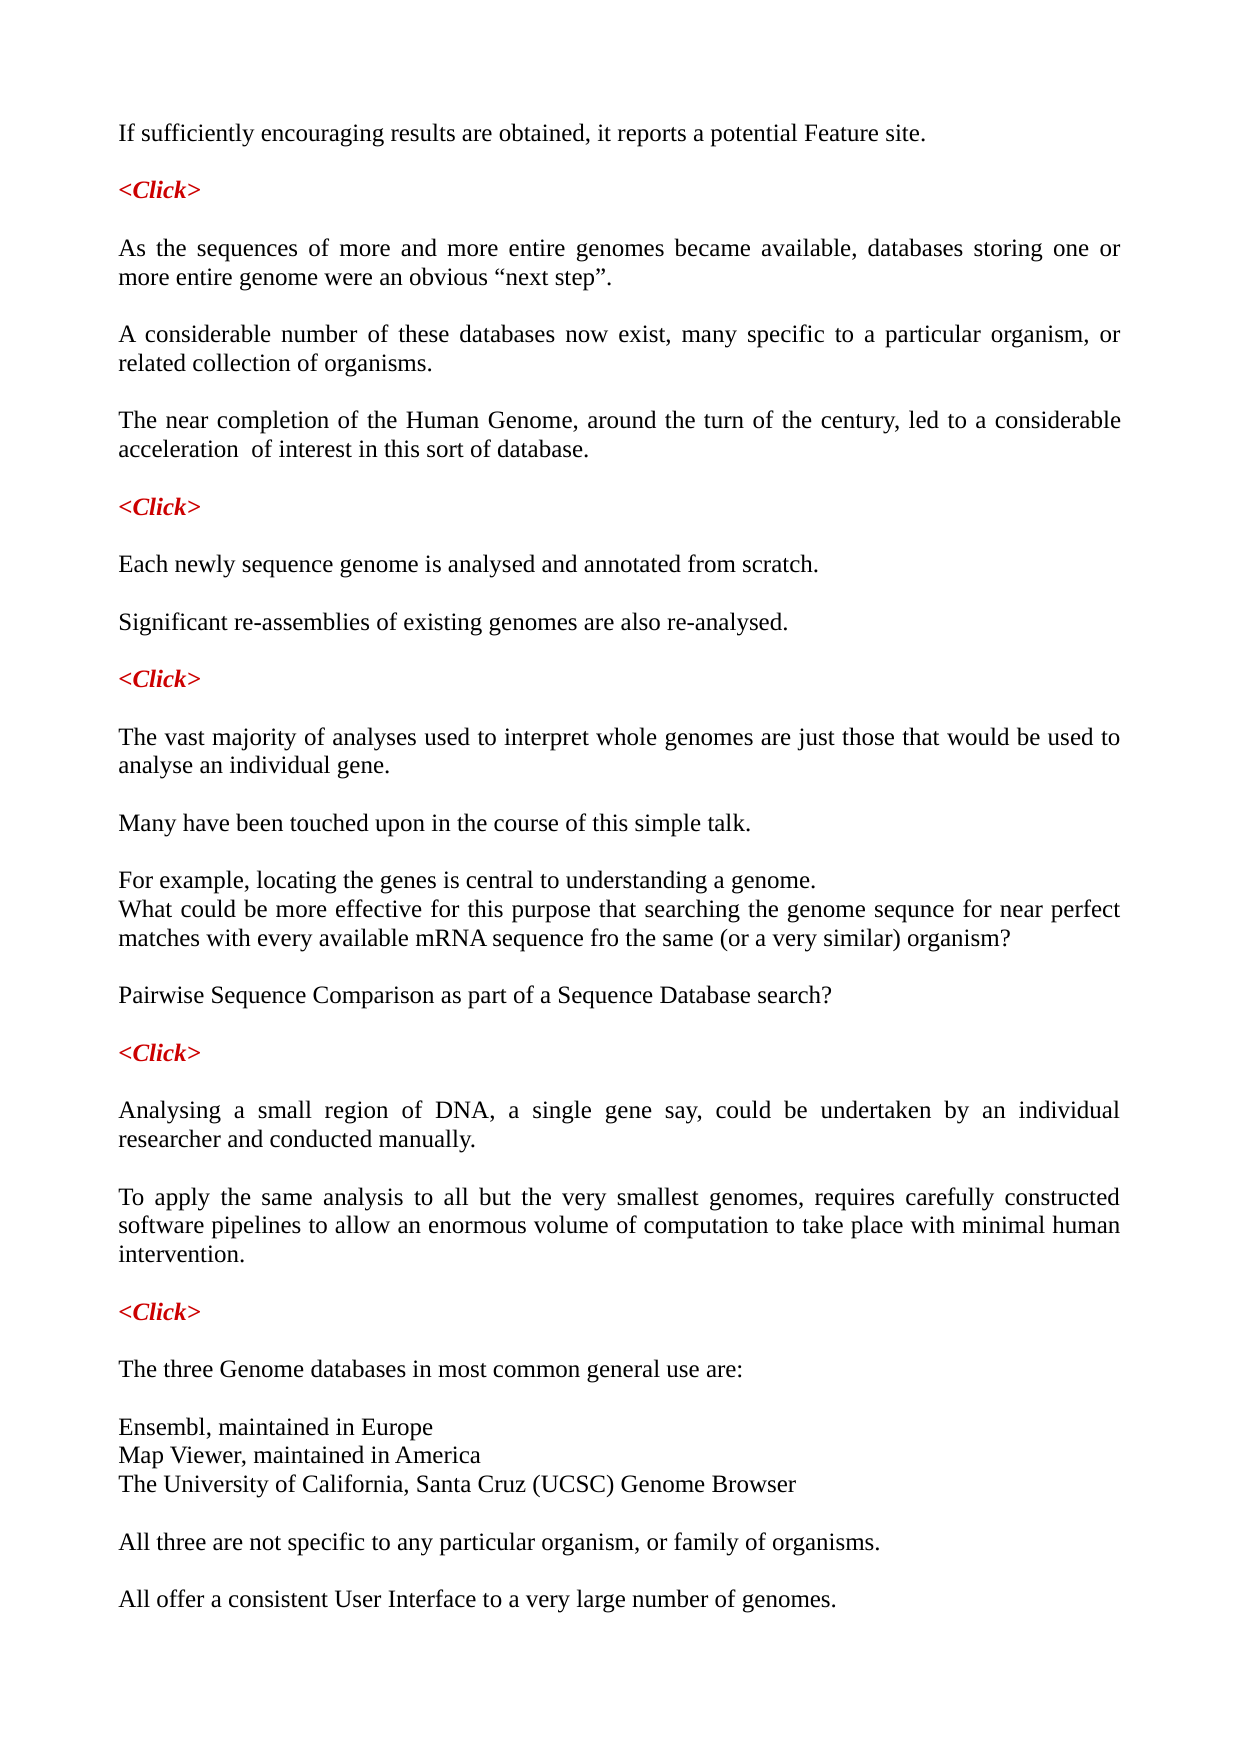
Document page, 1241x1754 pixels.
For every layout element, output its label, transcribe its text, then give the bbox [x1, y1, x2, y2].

text Ensembl, maintained in Europe [118, 1412, 1122, 1441]
text All offer a consistent User Interface to a very large number of genomes. [118, 1584, 1122, 1613]
text <Click> [118, 1038, 1122, 1067]
text Map Viewer, maintained in America [118, 1441, 1122, 1469]
text The vast majority of analyses used to interpret whole genomes are just those that would be used to analyse an individual gene. [118, 722, 1122, 779]
text Many have been touched upon in the course of this simple talk. [118, 808, 1122, 837]
text As the sequences of more and more entire genomes became available, databases storing one or more entire genome were an obvious “next step”. [118, 233, 1122, 291]
text For example, locating the genes is central to understanding a genome. [118, 866, 1122, 894]
text The three Genome databases in most common general use are: [118, 1354, 1122, 1383]
text To apply the same analysis to all but the very smallest genomes, requires carefully constructed software pipelines to allow an enormous volume of computation to take place with minimal human intervention. [118, 1182, 1122, 1268]
text <Click> [118, 492, 1122, 521]
text Analysing a small region of DNA, a single gene say, could be undertaken by an individual researcher and conducted manually. [118, 1096, 1122, 1153]
text Pairwise Sequence Comparison as part of a Sequence Database search? [118, 981, 1122, 1009]
text <Click> [118, 176, 1122, 204]
text <Click> [118, 1297, 1122, 1326]
text Significant re-assemblies of existing genomes are also re-analysed. [118, 607, 1122, 636]
text All three are not specific to any particular organism, or family of organisms. [118, 1527, 1122, 1556]
text The near completion of the Human Genome, around the turn of the century, led to a considerable acceleration of interest in this sort of database. [118, 406, 1122, 463]
text If sufficiently encouraging results are obtained, it reports a potential Feature site. [118, 118, 1122, 147]
text A considerable number of these databases now exist, many specific to a particular organism, or related collection of organisms. [118, 319, 1122, 377]
text What could be more effective for this purpose that searching the genome sequnce for near perfect matches with every available mRNA sequence fro the same (or a very similar) organism? [118, 894, 1122, 952]
text Each newly sequence genome is analysed and annotated from scratch. [118, 549, 1122, 578]
text The University of California, Santa Cruz (UCSC) Genome Browser [118, 1469, 1122, 1498]
text <Click> [118, 664, 1122, 693]
